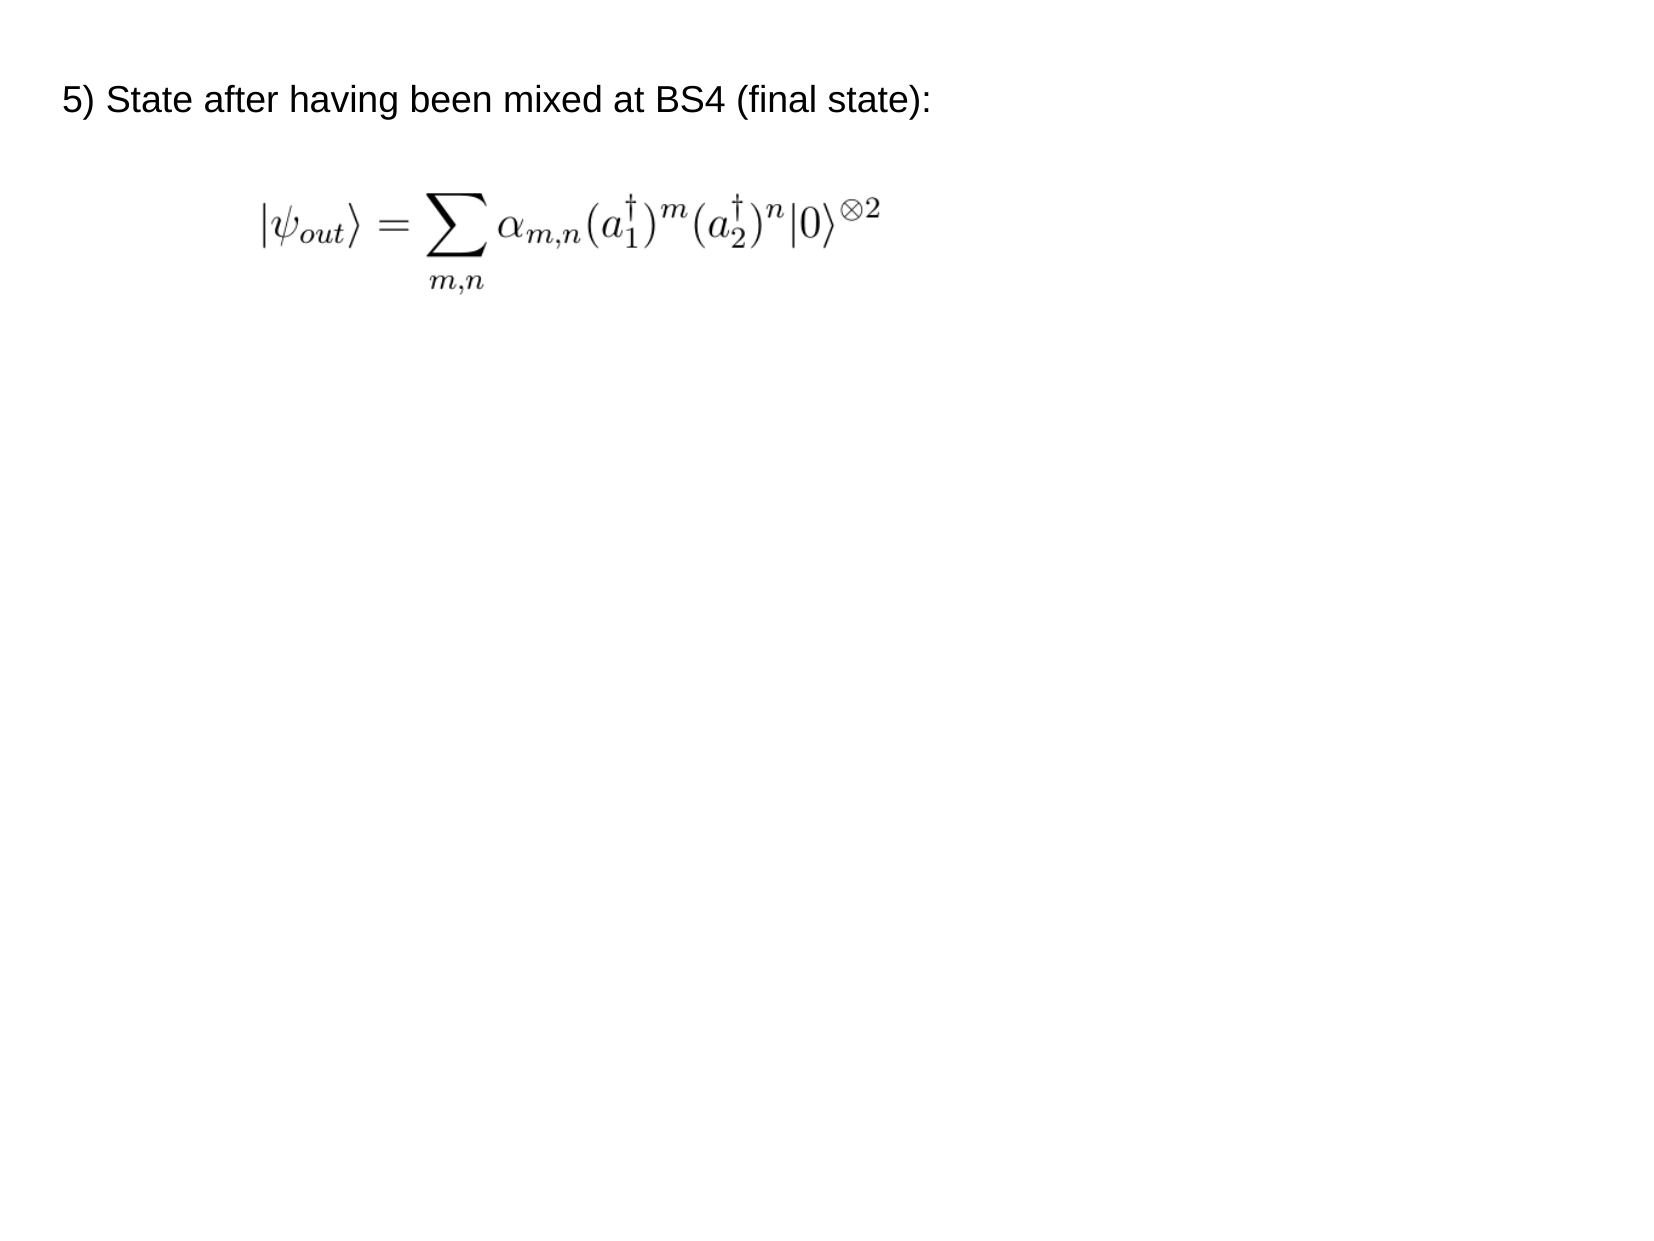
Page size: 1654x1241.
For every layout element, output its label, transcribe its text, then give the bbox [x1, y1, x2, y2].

picture [248, 177, 898, 308]
text_box 5) State after having been mixed at BS4 (final state): [47, 70, 957, 130]
